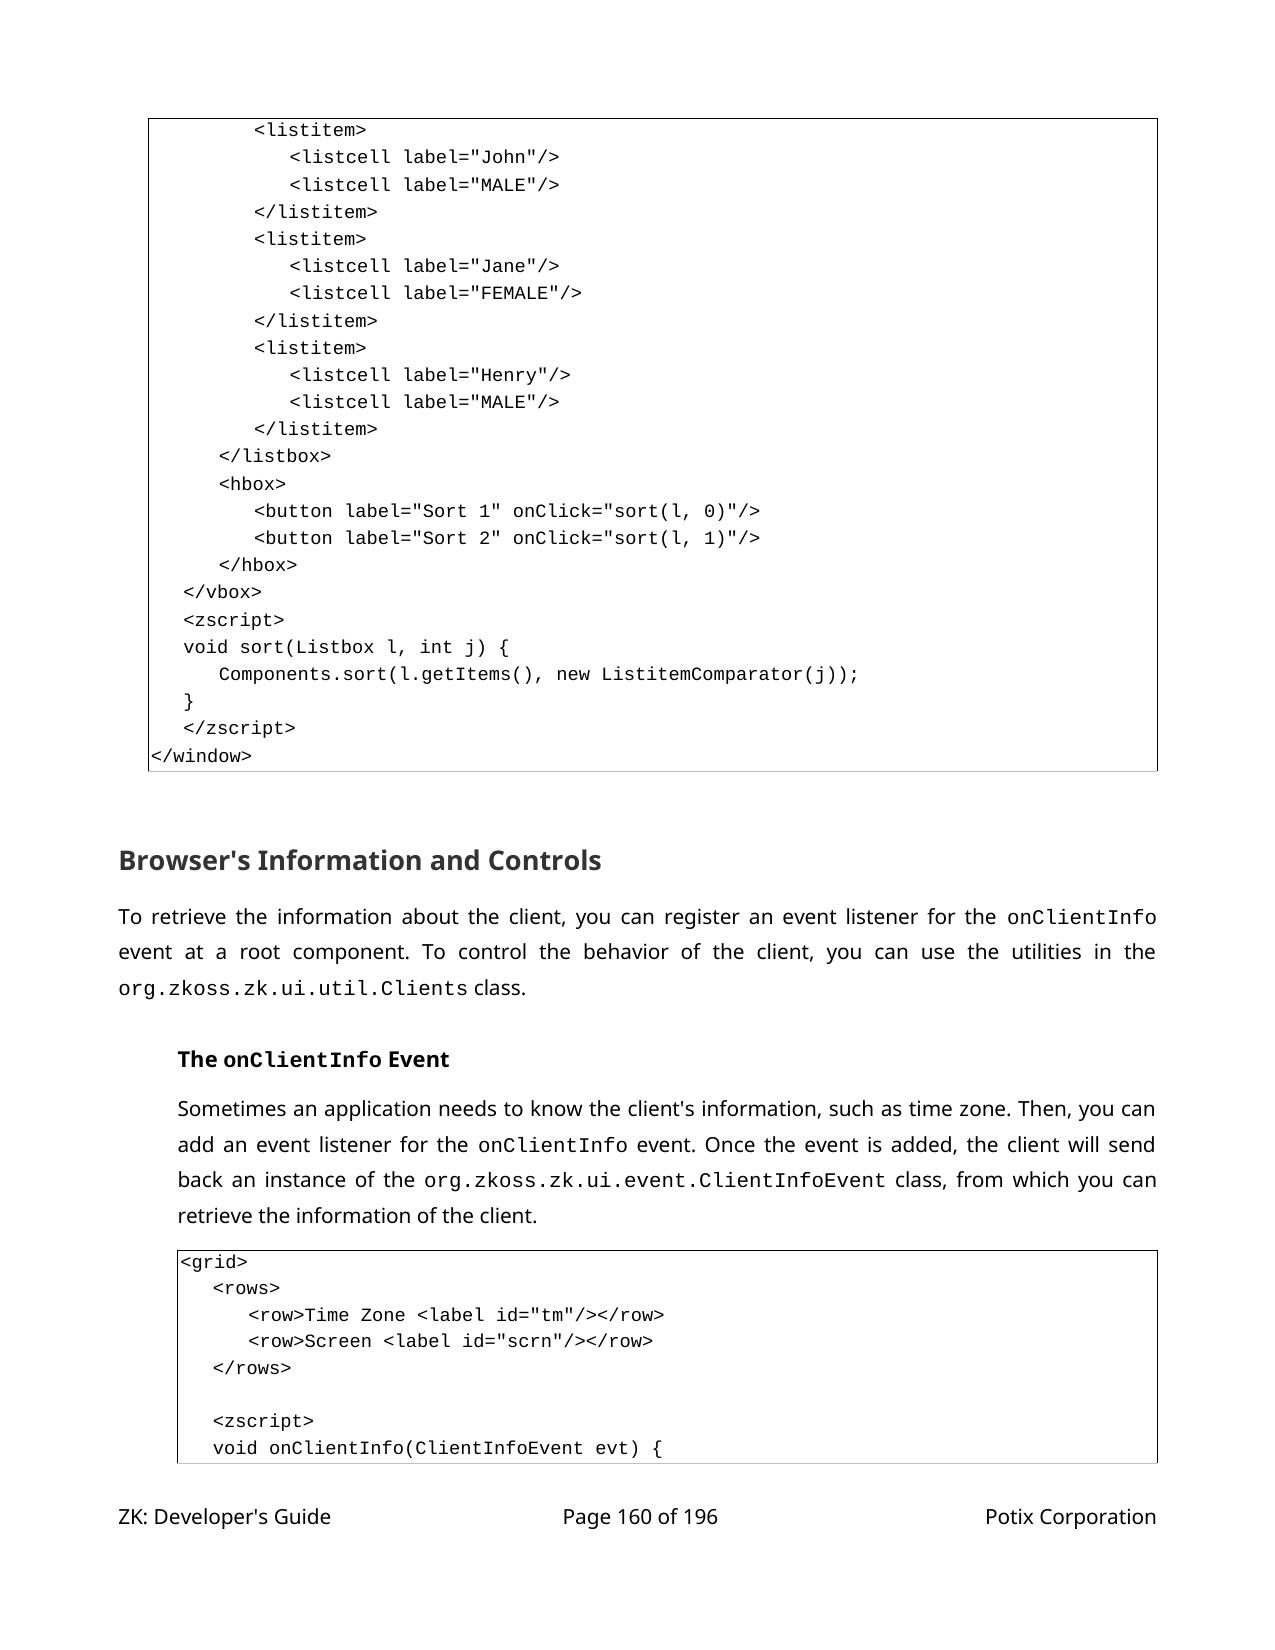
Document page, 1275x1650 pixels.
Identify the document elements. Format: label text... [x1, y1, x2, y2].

text </zscript> [149, 716, 1157, 741]
text </vbox> [149, 580, 1157, 604]
text <listitem> [149, 336, 1157, 360]
text </hbox> [149, 553, 1157, 577]
text <listcell label="Jane"/> [149, 254, 1157, 278]
text <listcell label="John"/> [149, 145, 1157, 169]
text Sometimes an application needs to know the client's information, such as time zone. Then, you can add an event listener for the onClientInfo event. Once the event is added, the client will send back an instance of the org.zkoss.zk.ui.event.ClientInfoEvent class, from which you can retrieve the information of the client. [177, 1094, 1157, 1229]
subtitle Browser's Information and Controls [118, 842, 1157, 878]
text Components.sort(l.getItems(), new ListitemComparator(j)); [149, 662, 1157, 686]
text <button label="Sort 1" onClick="sort(l, 0)"/> [149, 499, 1157, 523]
text </listbox> [149, 444, 1157, 469]
text } [149, 689, 1157, 713]
text <listcell label="FEMALE"/> [149, 281, 1157, 306]
text </window> [149, 743, 1157, 771]
text <listcell label="MALE"/> [149, 172, 1157, 197]
text <listcell label="MALE"/> [149, 390, 1157, 414]
text To retrieve the information about the client, you can register an event listener for the onClientInfo event at a root component. To control the behavior of the client, you can use the utilities in the org.zkoss.zk.ui.util.Clients class. [118, 902, 1157, 1001]
text </listitem> [149, 200, 1157, 224]
text <grid> <rows> <row>Time Zone <label id="tm"/></row> <row>Screen <label id="scrn"/></row> </rows> <zscript> void onClientInfo(ClientInfoEvent evt) { [178, 1251, 1157, 1463]
text <hbox> [149, 472, 1157, 496]
text void sort(Listbox l, int j) { [149, 635, 1157, 659]
text <zscript> [149, 607, 1157, 632]
text <button label="Sort 2" onClick="sort(l, 1)"/> [149, 526, 1157, 550]
text <listitem> [149, 227, 1157, 251]
text </listitem> [149, 417, 1157, 441]
text <listitem> [149, 119, 1157, 142]
text </listitem> [149, 308, 1157, 333]
subtitle The onClientInfo Event [177, 1044, 1157, 1074]
text <listcell label="Henry"/> [149, 363, 1157, 387]
